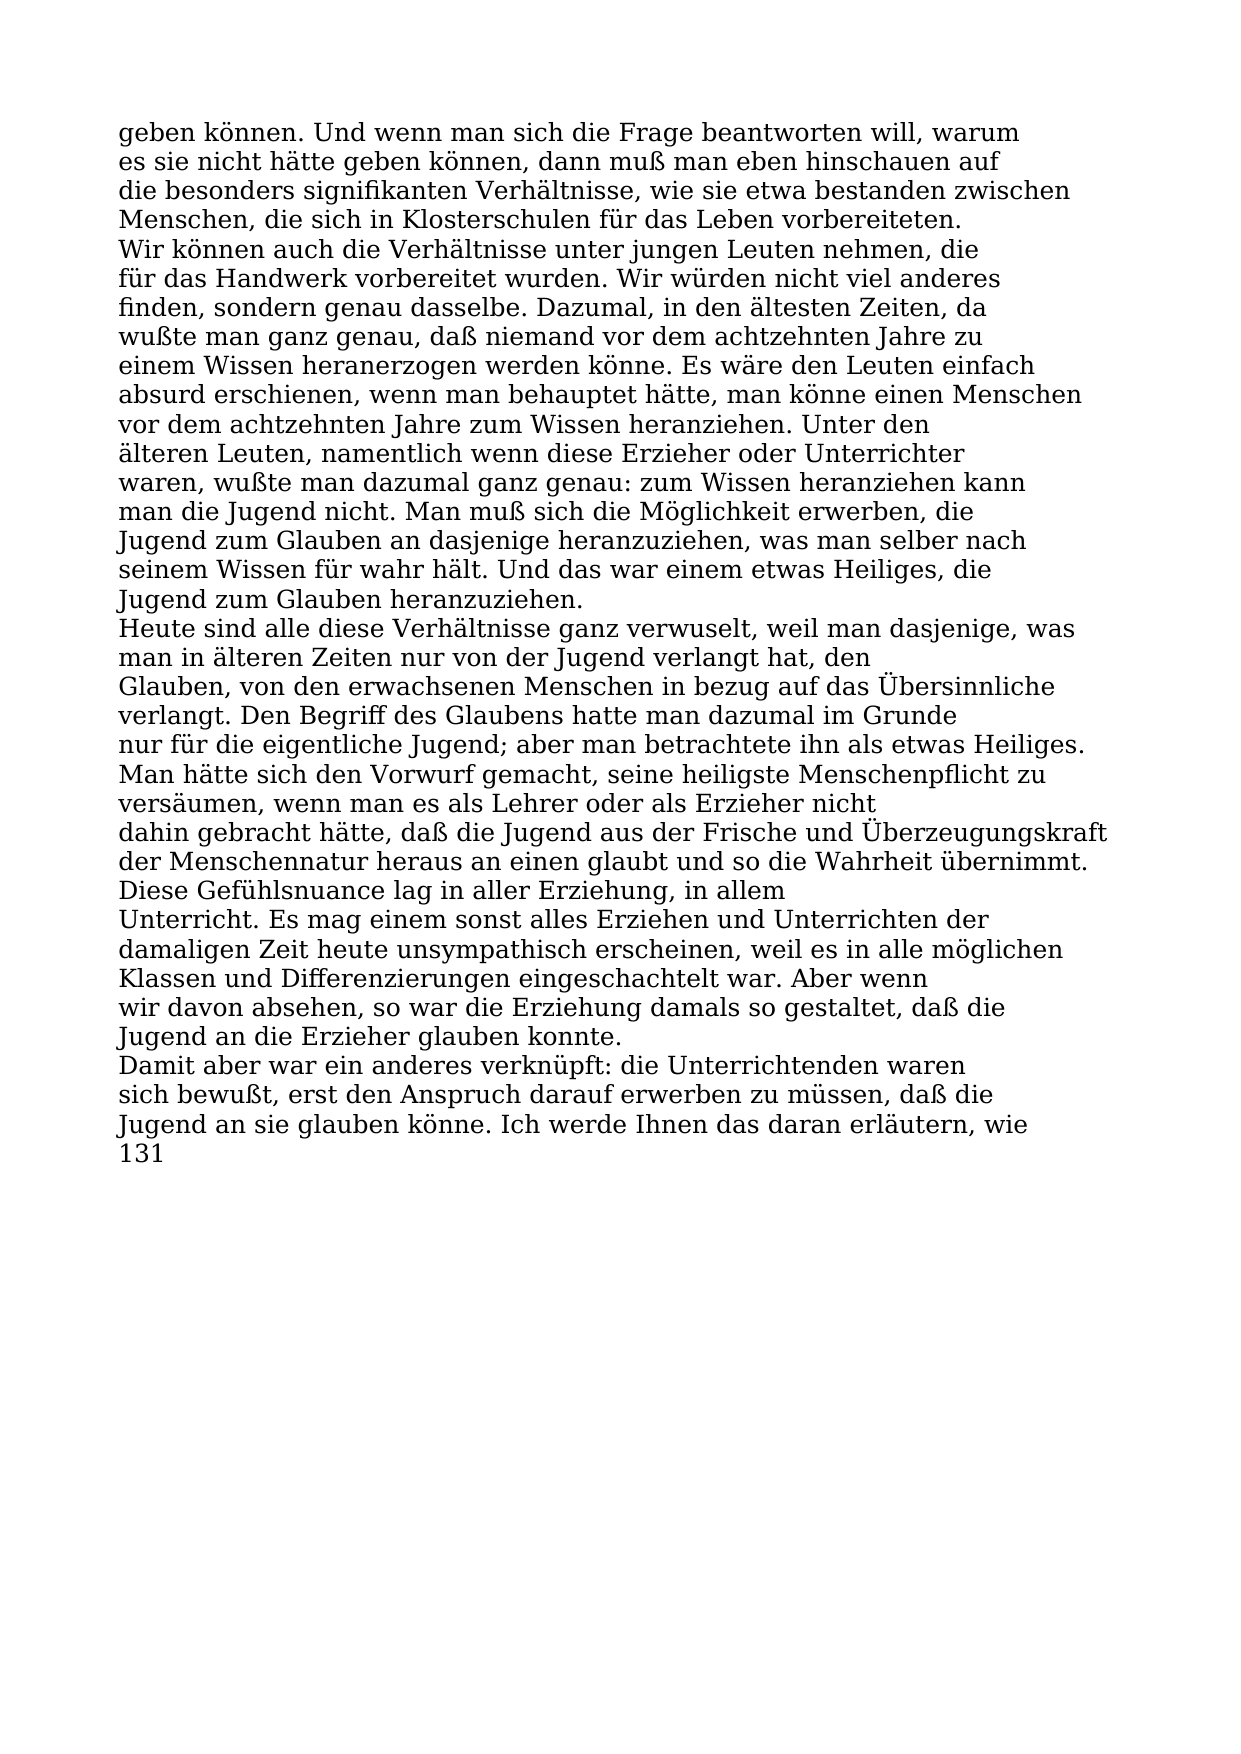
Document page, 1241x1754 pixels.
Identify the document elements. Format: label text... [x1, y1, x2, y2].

text wir davon absehen, so war die Erziehung damals so gestaltet, daß die [118, 993, 1122, 1022]
text für das Handwerk vorbereitet wurden. Wir würden nicht viel anderes [118, 264, 1122, 293]
text seinem Wissen für wahr hält. Und das war einem etwas Heiliges, die [118, 556, 1122, 585]
text älteren Leuten, namentlich wenn diese Erzieher oder Unterrichter [118, 439, 1122, 468]
text es sie nicht hätte geben können, dann muß man eben hinschauen auf [118, 147, 1122, 176]
text finden, sondern genau dasselbe. Dazumal, in den ältesten Zeiten, da [118, 293, 1122, 322]
text dahin gebracht hätte, daß die Jugend aus der Frische und Überzeugungskraft der Menschennatur heraus an einen glaubt und so die Wahrheit übernimmt. Diese Gefühlsnuance lag in aller Erziehung, in allem [118, 818, 1122, 906]
text die besonders signifikanten Verhältnisse, wie sie etwa bestanden zwischen Menschen, die sich in Klosterschulen für das Leben vorbereiteten. [118, 176, 1122, 235]
text Jugend an die Erzieher glauben konnte. [118, 1022, 1122, 1051]
text Unterricht. Es mag einem sonst alles Erziehen und Unterrichten der [118, 906, 1122, 935]
text absurd erschienen, wenn man behauptet hätte, man könne einen Menschen vor dem achtzehnten Jahre zum Wissen heranziehen. Unter den [118, 381, 1122, 439]
text Wir können auch die Verhältnisse unter jungen Leuten nehmen, die [118, 235, 1122, 264]
text Jugend zum Glauben an dasjenige heranzuziehen, was man selber nach [118, 526, 1122, 556]
text Damit aber war ein anderes verknüpft: die Unterrichtenden waren [118, 1051, 1122, 1081]
text man die Jugend nicht. Man muß sich die Möglichkeit erwerben, die [118, 497, 1122, 526]
text geben können. Und wenn man sich die Frage beantworten will, warum [118, 118, 1122, 147]
text Jugend an sie glauben könne. Ich werde Ihnen das daran erläutern, wie [118, 1110, 1122, 1139]
text Glauben, von den erwachsenen Menschen in bezug auf das Übersinnliche verlangt. Den Begriff des Glaubens hatte man dazumal im Grunde [118, 672, 1122, 731]
text Jugend zum Glauben heranzuziehen. [118, 585, 1122, 614]
text sich bewußt, erst den Anspruch darauf erwerben zu müssen, daß die [118, 1081, 1122, 1110]
text damaligen Zeit heute unsympathisch erscheinen, weil es in alle möglichen Klassen und Differenzierungen eingeschachtelt war. Aber wenn [118, 935, 1122, 993]
text wußte man ganz genau, daß niemand vor dem achtzehnten Jahre zu [118, 322, 1122, 351]
text nur für die eigentliche Jugend; aber man betrachtete ihn als etwas Heiliges. Man hätte sich den Vorwurf gemacht, seine heiligste Menschenpflicht zu versäumen, wenn man es als Lehrer oder als Erzieher nicht [118, 731, 1122, 818]
text 131 [118, 1139, 1122, 1168]
text Heute sind alle diese Verhältnisse ganz verwuselt, weil man dasjenige, was man in älteren Zeiten nur von der Jugend verlangt hat, den [118, 614, 1122, 672]
text einem Wissen heranerzogen werden könne. Es wäre den Leuten einfach [118, 351, 1122, 381]
text waren, wußte man dazumal ganz genau: zum Wissen heranziehen kann [118, 468, 1122, 497]
